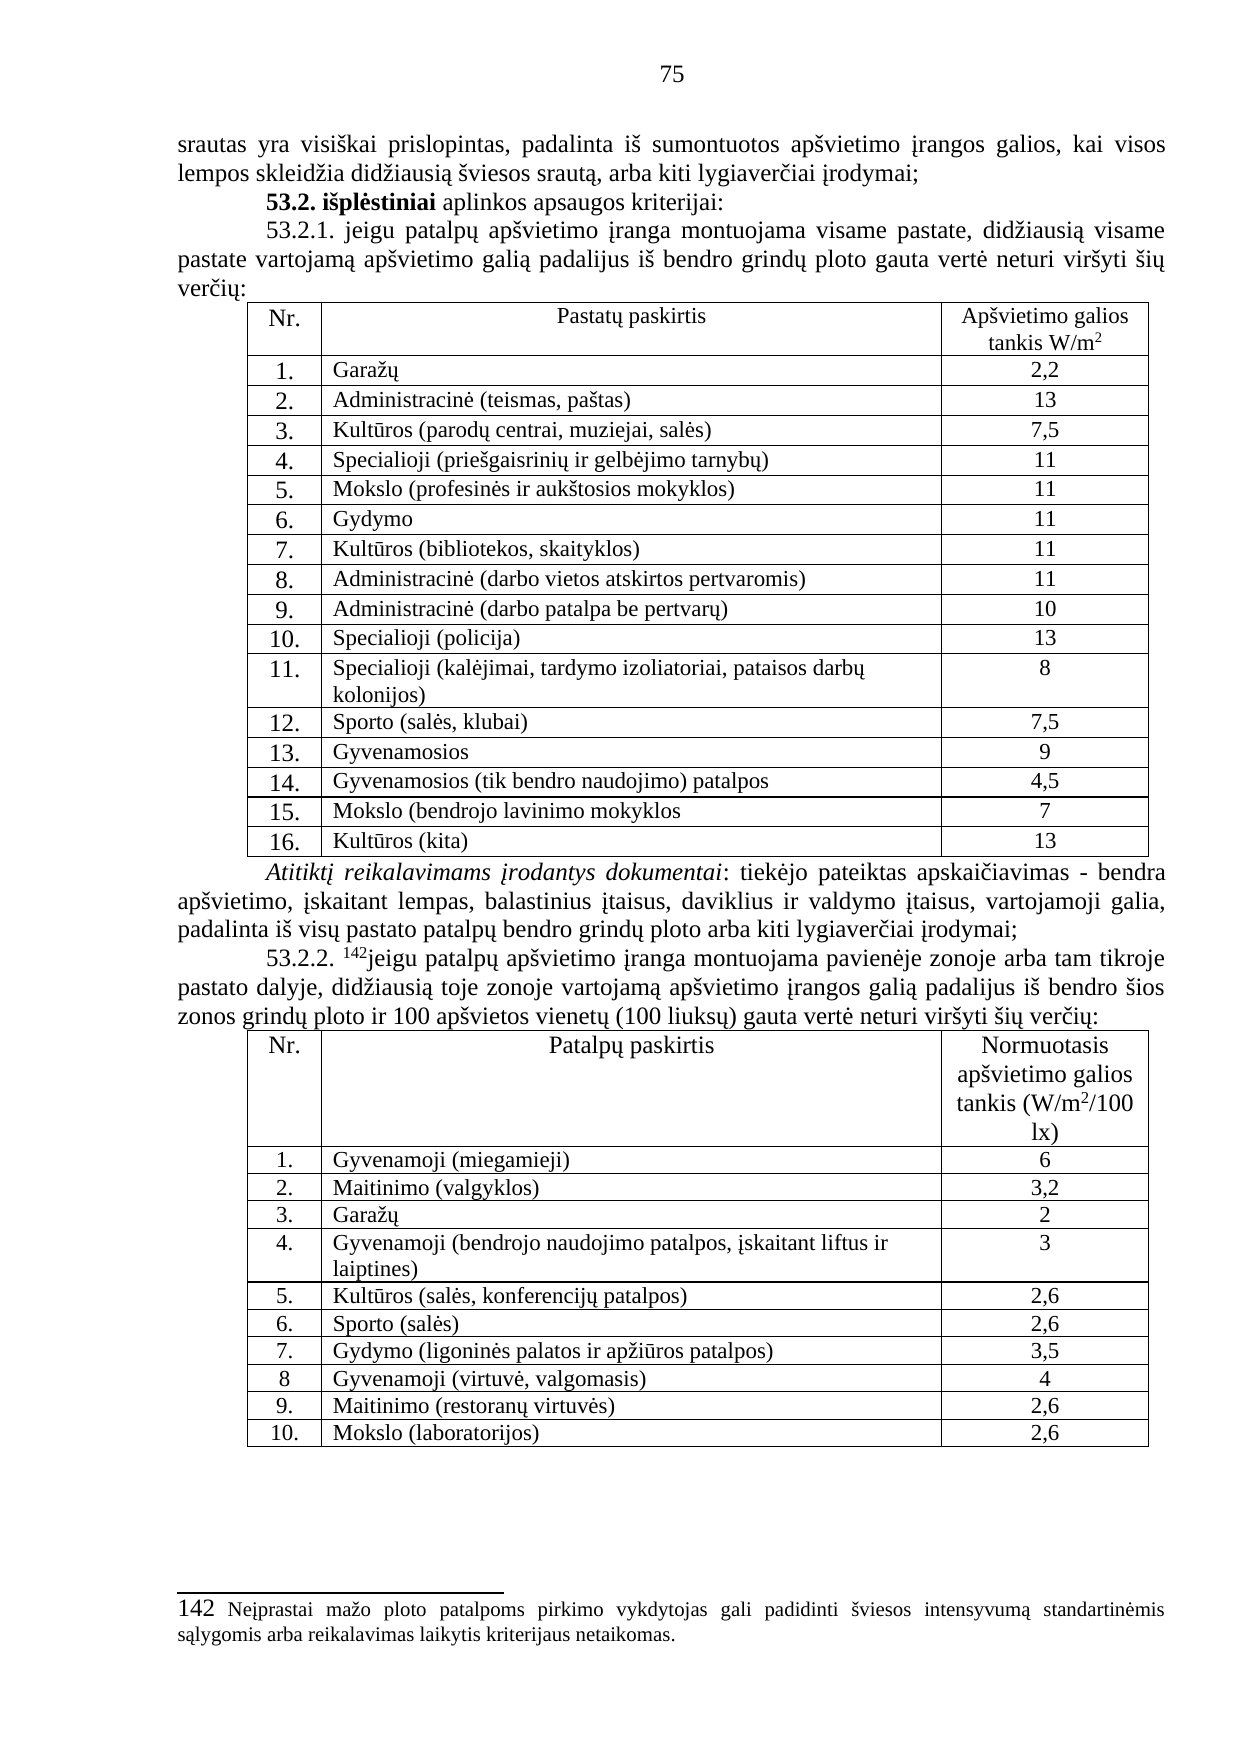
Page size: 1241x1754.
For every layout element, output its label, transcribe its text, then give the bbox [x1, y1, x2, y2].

table_cell 4. [248, 446, 321, 474]
table_cell 3. [248, 1201, 321, 1228]
table_cell 3,5 [942, 1337, 1148, 1364]
text Neįprastai mažo ploto patalpoms pirkimo vykdytojas gali padidinti šviesos intensyvumą standartinėmis sąlygomis arba reikalavimas laikytis kriterijaus netaikomas. [177, 1593, 1166, 1646]
table_cell Kultūros (parodų centrai, muziejai, salės) [322, 416, 941, 445]
table_cell Administracinė (darbo patalpa be pertvarų) [322, 595, 941, 623]
table_cell 2,6 [942, 1283, 1148, 1309]
table_cell Maitinimo (valgyklos) [322, 1174, 941, 1200]
text srautas yra visiškai prislopintas, padalinta iš sumontuotos apšvietimo įrangos galios, kai visos lempos skleidžia didžiausią šviesos srautą, arba kiti lygiaverčiai įrodymai; [177, 129, 1166, 187]
text Atitiktį reikalavimams įrodantys dokumentai: tiekėjo pateiktas apskaičiavimas - bendra apšvietimo, įskaitant lempas, balastinius įtaisus, daviklius ir valdymo įtaisus, vartojamoji galia, padalinta iš visų pastato patalpų bendro grindų ploto arba kiti lygiaverčiai įrodymai; [177, 857, 1166, 943]
table_cell Sporto (salės, klubai) [322, 708, 941, 737]
table_cell 2,2 [942, 356, 1148, 385]
table_cell 2,6 [942, 1420, 1148, 1446]
table_cell 13. [248, 738, 321, 767]
text 53.2. išplėstiniai aplinkos apsaugos kriterijai: [177, 187, 1166, 215]
table_cell 4 [942, 1365, 1148, 1391]
table_cell Mokslo (profesinės ir aukštosios mokyklos) [322, 476, 941, 504]
table_cell 2,6 [942, 1392, 1148, 1418]
table_cell Garažų [322, 1201, 941, 1228]
table_cell 5. [248, 1283, 321, 1309]
table_cell 9. [248, 1392, 321, 1418]
table_cell 11 [942, 565, 1148, 594]
table_cell 7. [248, 535, 321, 564]
table_cell 7,5 [942, 708, 1148, 737]
table_cell Sporto (salės) [322, 1310, 941, 1336]
table_cell 1. [248, 1147, 321, 1173]
table_cell 2. [248, 386, 321, 415]
table_cell 14. [248, 768, 321, 796]
table_cell 16. [248, 827, 321, 856]
table_cell 6 [942, 1147, 1148, 1173]
table_cell Mokslo (laboratorijos) [322, 1420, 941, 1446]
table_cell 3,2 [942, 1174, 1148, 1200]
table_cell Gyvenamoji (virtuvė, valgomasis) [322, 1365, 941, 1391]
table_cell Kultūros (bibliotekos, skaityklos) [322, 535, 941, 564]
table_cell 7. [248, 1337, 321, 1364]
table_cell Gydymo [322, 505, 941, 534]
table_cell 11 [942, 505, 1148, 534]
table_cell 8. [248, 565, 321, 594]
table_cell Mokslo (bendrojo lavinimo mokyklos [322, 798, 941, 826]
table_cell Specialioji (policija) [322, 625, 941, 653]
table_cell 11 [942, 535, 1148, 564]
text 53.2.2. jeigu patalpų apšvietimo įranga montuojama pavienėje zonoje arba tam tikroje pastato dalyje, didžiausią toje zonoje vartojamą apšvietimo įrangos galią padalijus iš bendro šios zonos grindų ploto ir 100 apšvietos vienetų (100 liuksų) gauta vertė neturi viršyti šių verčių: [177, 943, 1166, 1029]
table_cell Specialioji (priešgaisrinių ir gelbėjimo tarnybų) [322, 446, 941, 474]
table_cell 6. [248, 505, 321, 534]
table_cell Gyvenamoji (bendrojo naudojimo patalpos, įskaitant liftus ir laiptines) [322, 1229, 941, 1281]
table_cell 13 [942, 386, 1148, 415]
table_cell 10 [942, 595, 1148, 623]
table_cell 11 [942, 476, 1148, 504]
table_cell Administracinė (darbo vietos atskirtos pertvaromis) [322, 565, 941, 594]
table_cell 9. [248, 595, 321, 623]
table_cell 10. [248, 1420, 321, 1446]
table_header Nr. [248, 303, 321, 355]
table_cell Specialioji (kalėjimai, tardymo izoliatoriai, pataisos darbų kolonijos) [322, 654, 941, 707]
table_header Normuotasis apšvietimo galios tankis (W/m2/100 lx) [942, 1031, 1148, 1146]
table_cell 7,5 [942, 416, 1148, 445]
table_header Pastatų paskirtis [322, 303, 941, 355]
table_cell 6. [248, 1310, 321, 1336]
table_cell 11 [942, 446, 1148, 474]
table_cell 13 [942, 827, 1148, 856]
table_header Patalpų paskirtis [322, 1031, 941, 1146]
table_header Nr. [248, 1031, 321, 1146]
table_cell 9 [942, 738, 1148, 767]
table_cell 8 [942, 654, 1148, 707]
table_cell 15. [248, 798, 321, 826]
table_cell Gyvenamosios [322, 738, 941, 767]
table_cell 13 [942, 625, 1148, 653]
table_cell 2 [942, 1201, 1148, 1228]
table_cell 10. [248, 625, 321, 653]
table_cell 4,5 [942, 768, 1148, 796]
table_cell 3. [248, 416, 321, 445]
table_cell Kultūros (salės, konferencijų patalpos) [322, 1283, 941, 1309]
table_cell Garažų [322, 356, 941, 385]
table_cell 1. [248, 356, 321, 385]
table_cell Maitinimo (restoranų virtuvės) [322, 1392, 941, 1418]
table_cell 2. [248, 1174, 321, 1200]
table_header Apšvietimo galios tankis W/m2 [942, 303, 1148, 355]
table_cell Gyvenamosios (tik bendro naudojimo) patalpos [322, 768, 941, 796]
table_cell 3 [942, 1229, 1148, 1281]
table_cell Gydymo (ligoninės palatos ir apžiūros patalpos) [322, 1337, 941, 1364]
table_cell 5. [248, 476, 321, 504]
table_cell Kultūros (kita) [322, 827, 941, 856]
table_cell Gyvenamoji (miegamieji) [322, 1147, 941, 1173]
table_cell 2,6 [942, 1310, 1148, 1336]
table_cell 12. [248, 708, 321, 737]
text 53.2.1. jeigu patalpų apšvietimo įranga montuojama visame pastate, didžiausią visame pastate vartojamą apšvietimo galią padalijus iš bendro grindų ploto gauta vertė neturi viršyti šių verčių: [177, 215, 1166, 302]
table_cell 8 [248, 1365, 321, 1391]
table_cell Administracinė (teismas, paštas) [322, 386, 941, 415]
table_cell 11. [248, 654, 321, 707]
table_cell 4. [248, 1229, 321, 1281]
table_cell 7 [942, 798, 1148, 826]
